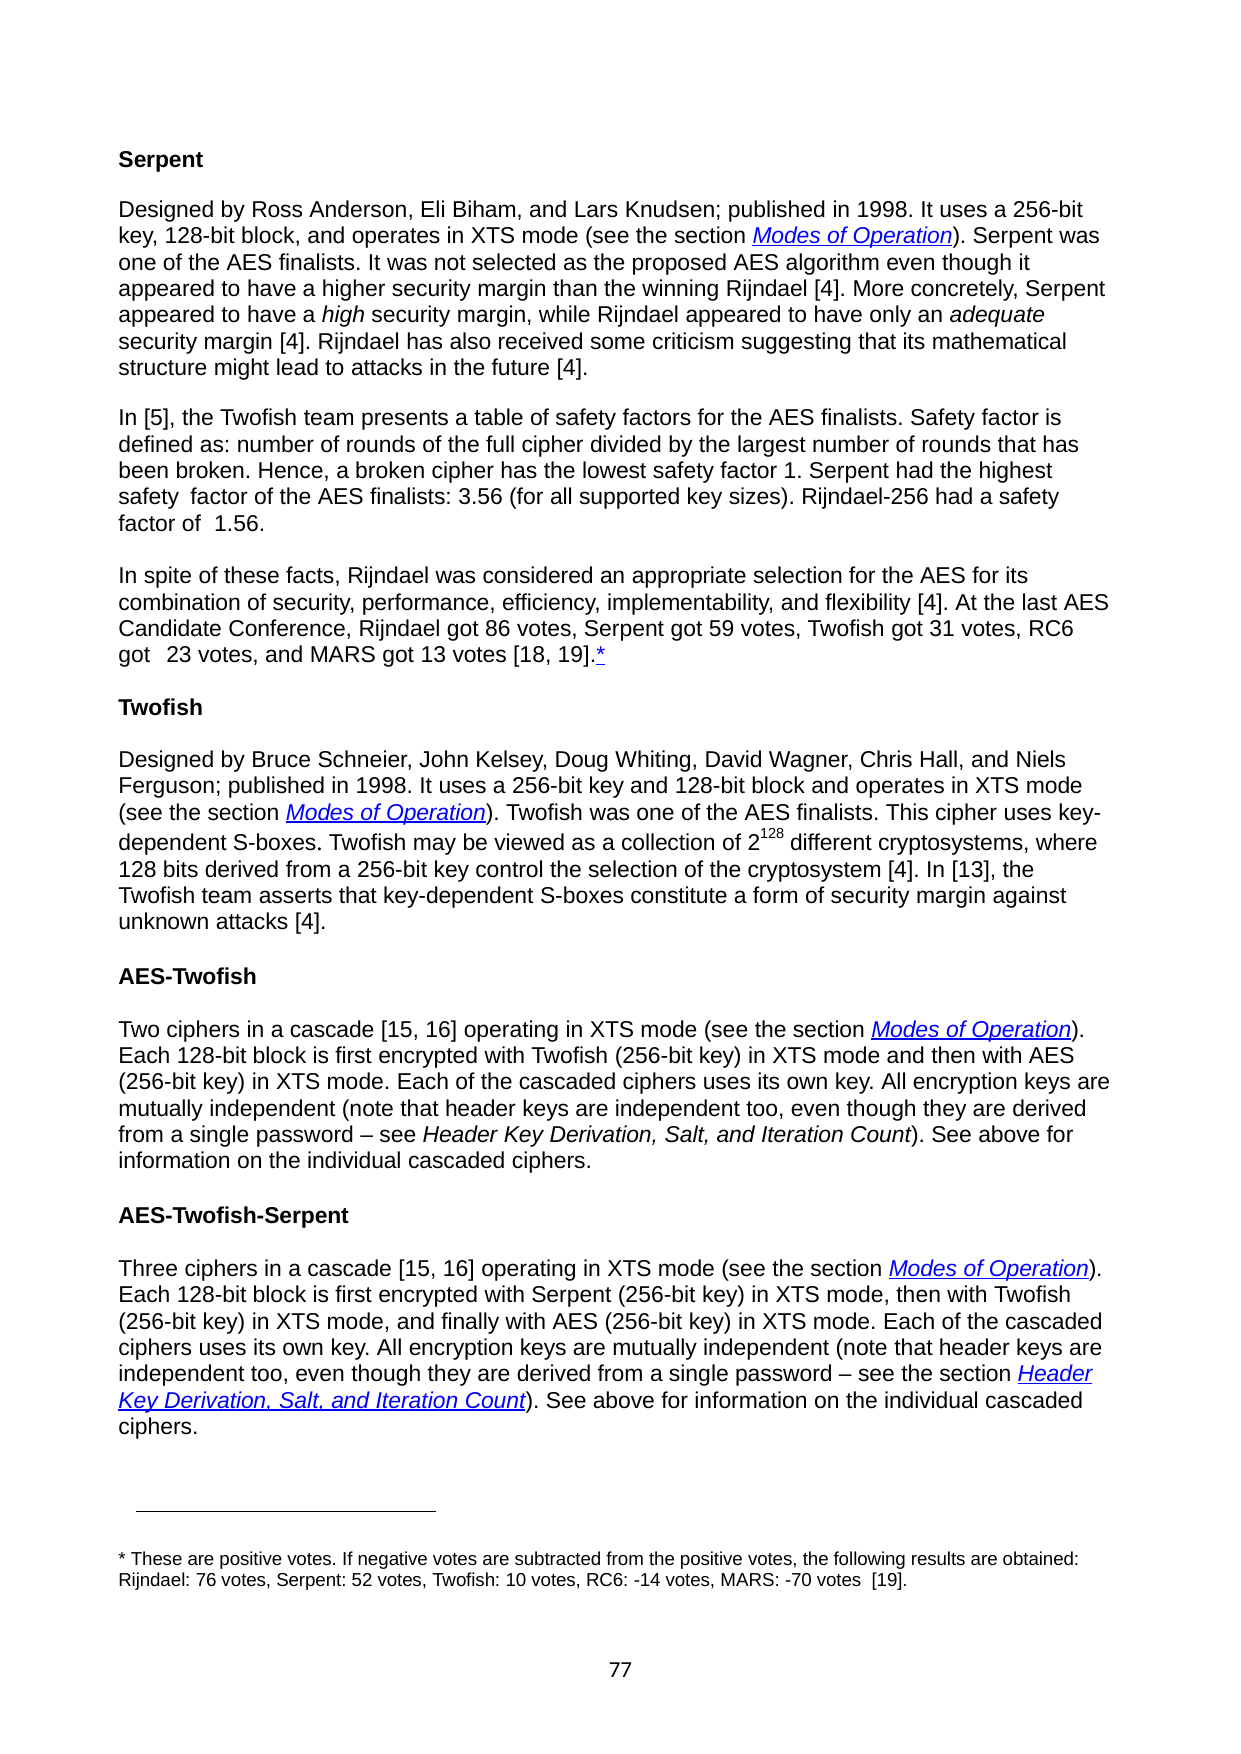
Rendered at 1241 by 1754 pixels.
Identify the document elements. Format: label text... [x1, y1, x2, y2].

subtitle Serpent [118, 146, 1134, 172]
subtitle AES-Twofish [118, 963, 1134, 989]
text Designed by Ross Anderson, Eli Biham, and Lars Knudsen; published in 1998. It uses a 256-bit key, 128-bit block, and operates in XTS mode (see the section Modes of Operation). Serpent was one of the AES finalists. It was not selected as the proposed AES algorithm even though it appeared to have a higher security margin than the winning Rijndael [4]. More concretely, Serpent appeared to have a high security margin, while Rijndael appeared to have only an adequate security margin [4]. Rijndael has also received some criticism suggesting that its mathematical structure might lead to attacks in the future [4]. [118, 196, 1109, 380]
text In spite of these facts, Rijndael was considered an appropriate selection for the AES for its combination of security, performance, efficiency, implementability, and flexibility [4]. At the last AES Candidate Conference, Rijndael got 86 votes, Serpent got 59 votes, Twofish got 31 votes, RC6 got 23 votes, and MARS got 13 votes [18, 19].* [118, 562, 1111, 668]
list These are positive votes. If negative votes are subtracted from the positive votes, the following results are obtained: Rijndael: 76 votes, Serpent: 52 votes, Twofish: 10 votes, RC6: -14 votes, MARS: -70 votes [19]. [118, 1547, 1084, 1590]
text Two ciphers in a cascade [15, 16] operating in XTS mode (see the section Modes of Operation). Each 128-bit block is first encrypted with Twofish (256-bit key) in XTS mode and then with AES (256-bit key) in XTS mode. Each of the cascaded ciphers uses its own key. All encryption keys are mutually independent (note that header keys are independent too, even though they are derived from a single password – see Header Key Derivation, Salt, and Iteration Count). See above for information on the individual cascaded ciphers. [118, 1016, 1116, 1174]
text In [5], the Twofish team presents a table of safety factors for the AES finalists. Safety factor is defined as: number of rounds of the full cipher divided by the largest number of rounds that has been broken. Hence, a broken cipher has the lowest safety factor 1. Serpent had the highest safety factor of the AES finalists: 3.56 (for all supported key sizes). Rijndael-256 had a safety factor of 1.56. [118, 404, 1116, 536]
subtitle Twofish [118, 694, 1134, 720]
text Designed by Bruce Schneier, John Kelsey, Doug Whiting, David Wagner, Chris Hall, and Niels Ferguson; published in 1998. It uses a 256-bit key and 128-bit block and operates in XTS mode (see the section Modes of Operation). Twofish was one of the AES finalists. This cipher uses key- dependent S-boxes. Twofish may be viewed as a collection of 2128 different cryptosystems, where 128 bits derived from a 256-bit key control the selection of the cryptosystem [4]. In [13], the Twofish team asserts that key-dependent S-boxes constitute a form of security margin against unknown attacks [4]. [118, 747, 1101, 934]
text Three ciphers in a cascade [15, 16] operating in XTS mode (see the section Modes of Operation). Each 128-bit block is first encrypted with Serpent (256-bit key) in XTS mode, then with Twofish (256-bit key) in XTS mode, and finally with AES (256-bit key) in XTS mode. Each of the cascaded ciphers uses its own key. All encryption keys are mutually independent (note that header keys are independent too, even though they are derived from a single password – see the section Header Key Derivation, Salt, and Iteration Count). See above for information on the individual cascaded ciphers. [118, 1255, 1108, 1439]
subtitle AES-Twofish-Serpent [118, 1202, 1134, 1228]
